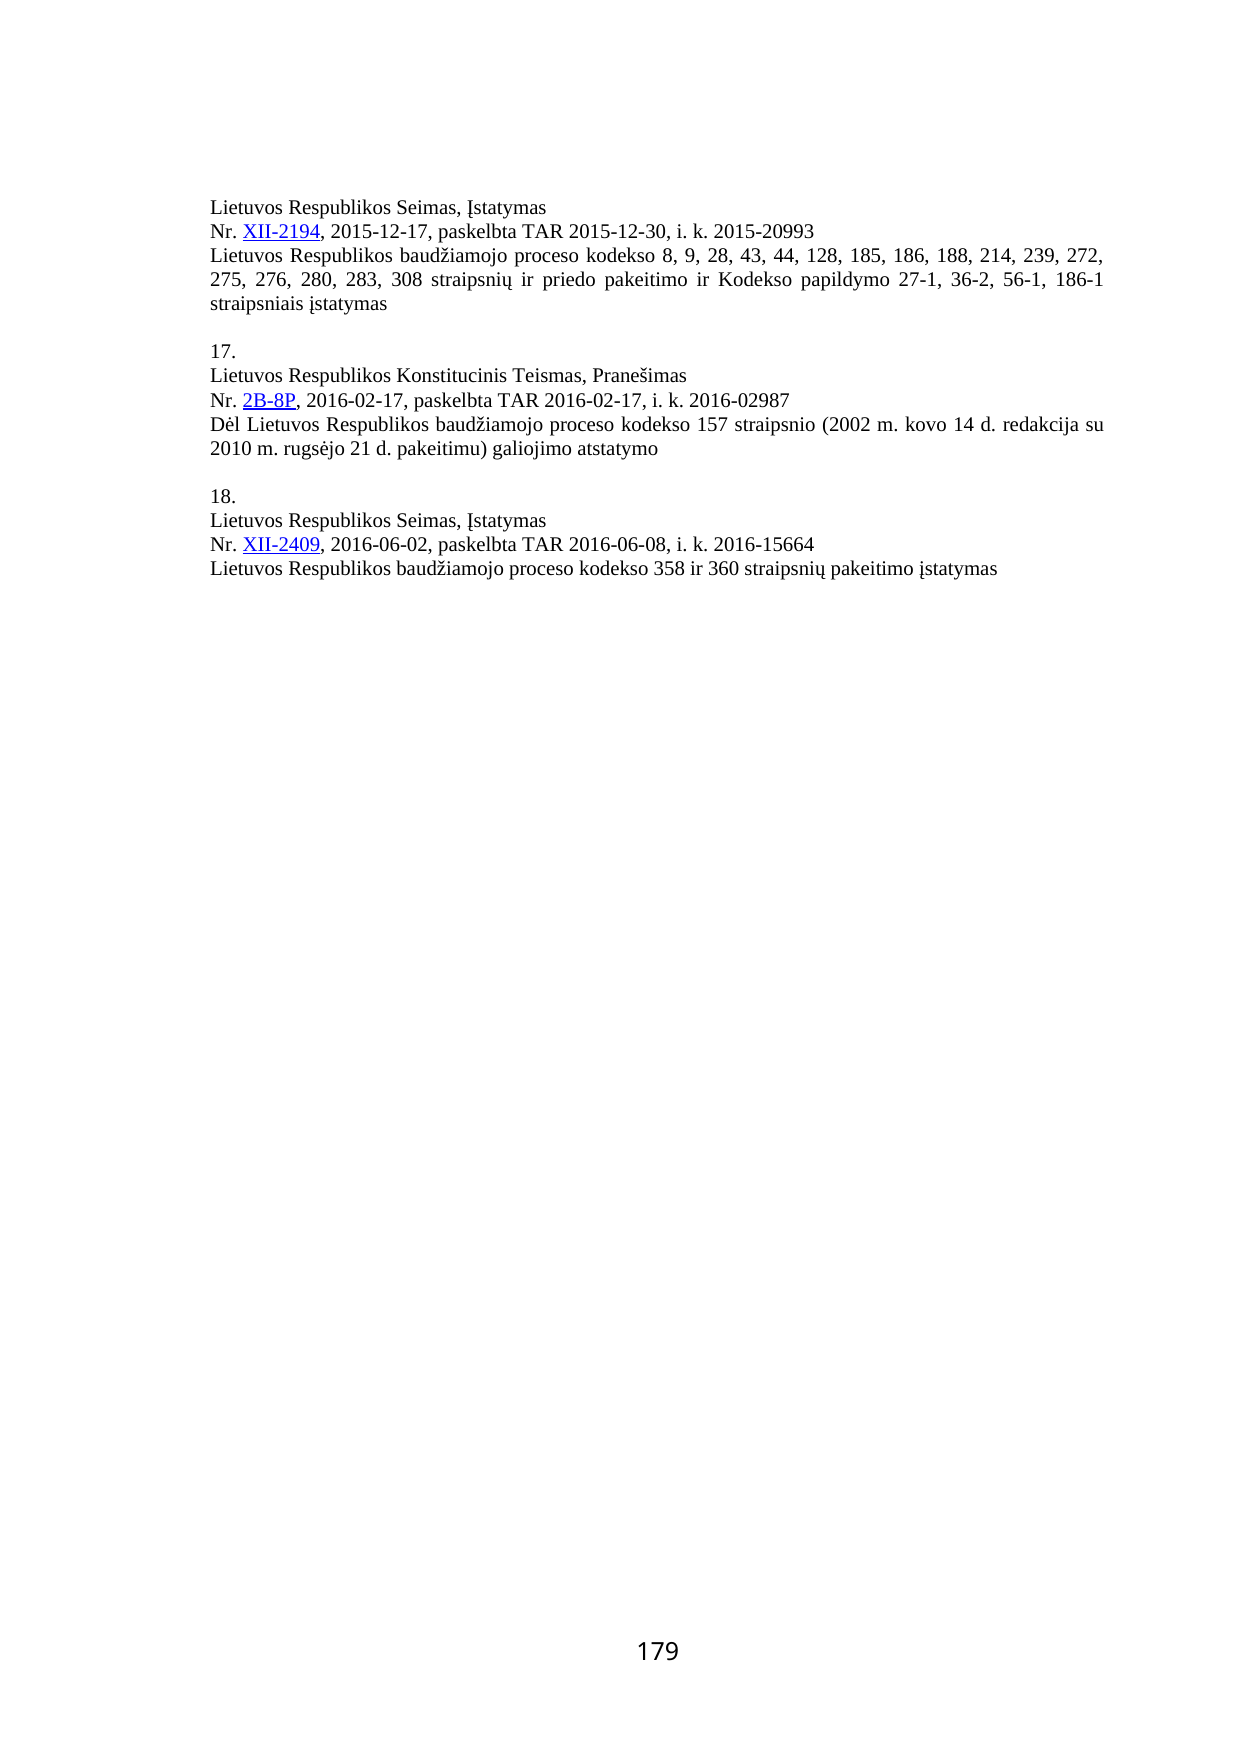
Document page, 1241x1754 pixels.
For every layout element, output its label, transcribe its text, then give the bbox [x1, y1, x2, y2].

text 17. [210, 339, 1106, 363]
text Dėl Lietuvos Respublikos baudžiamojo proceso kodekso 157 straipsnio (2002 m. kovo 14 d. redakcija su 2010 m. rugsėjo 21 d. pakeitimu) galiojimo atstatymo [210, 412, 1106, 460]
text Lietuvos Respublikos baudžiamojo proceso kodekso 358 ir 360 straipsnių pakeitimo įstatymas [210, 556, 1106, 580]
text Nr. XII-2194, 2015-12-17, paskelbta TAR 2015-12-30, i. k. 2015-20993 [210, 219, 1106, 243]
text Lietuvos Respublikos Konstitucinis Teismas, Pranešimas [210, 363, 1106, 387]
text Lietuvos Respublikos Seimas, Įstatymas [210, 508, 1106, 532]
text 18. [210, 484, 1106, 508]
text Lietuvos Respublikos Seimas, Įstatymas [210, 195, 1106, 219]
text Nr. XII-2409, 2016-06-02, paskelbta TAR 2016-06-08, i. k. 2016-15664 [210, 532, 1106, 556]
text Lietuvos Respublikos baudžiamojo proceso kodekso 8, 9, 28, 43, 44, 128, 185, 186, 188, 214, 239, 272, 275, 276, 280, 283, 308 straipsnių ir priedo pakeitimo ir Kodekso papildymo 27-1, 36-2, 56-1, 186-1 straipsniais įstatymas [210, 243, 1106, 315]
text Nr. 2B-8P, 2016-02-17, paskelbta TAR 2016-02-17, i. k. 2016-02987 [210, 387, 1106, 412]
